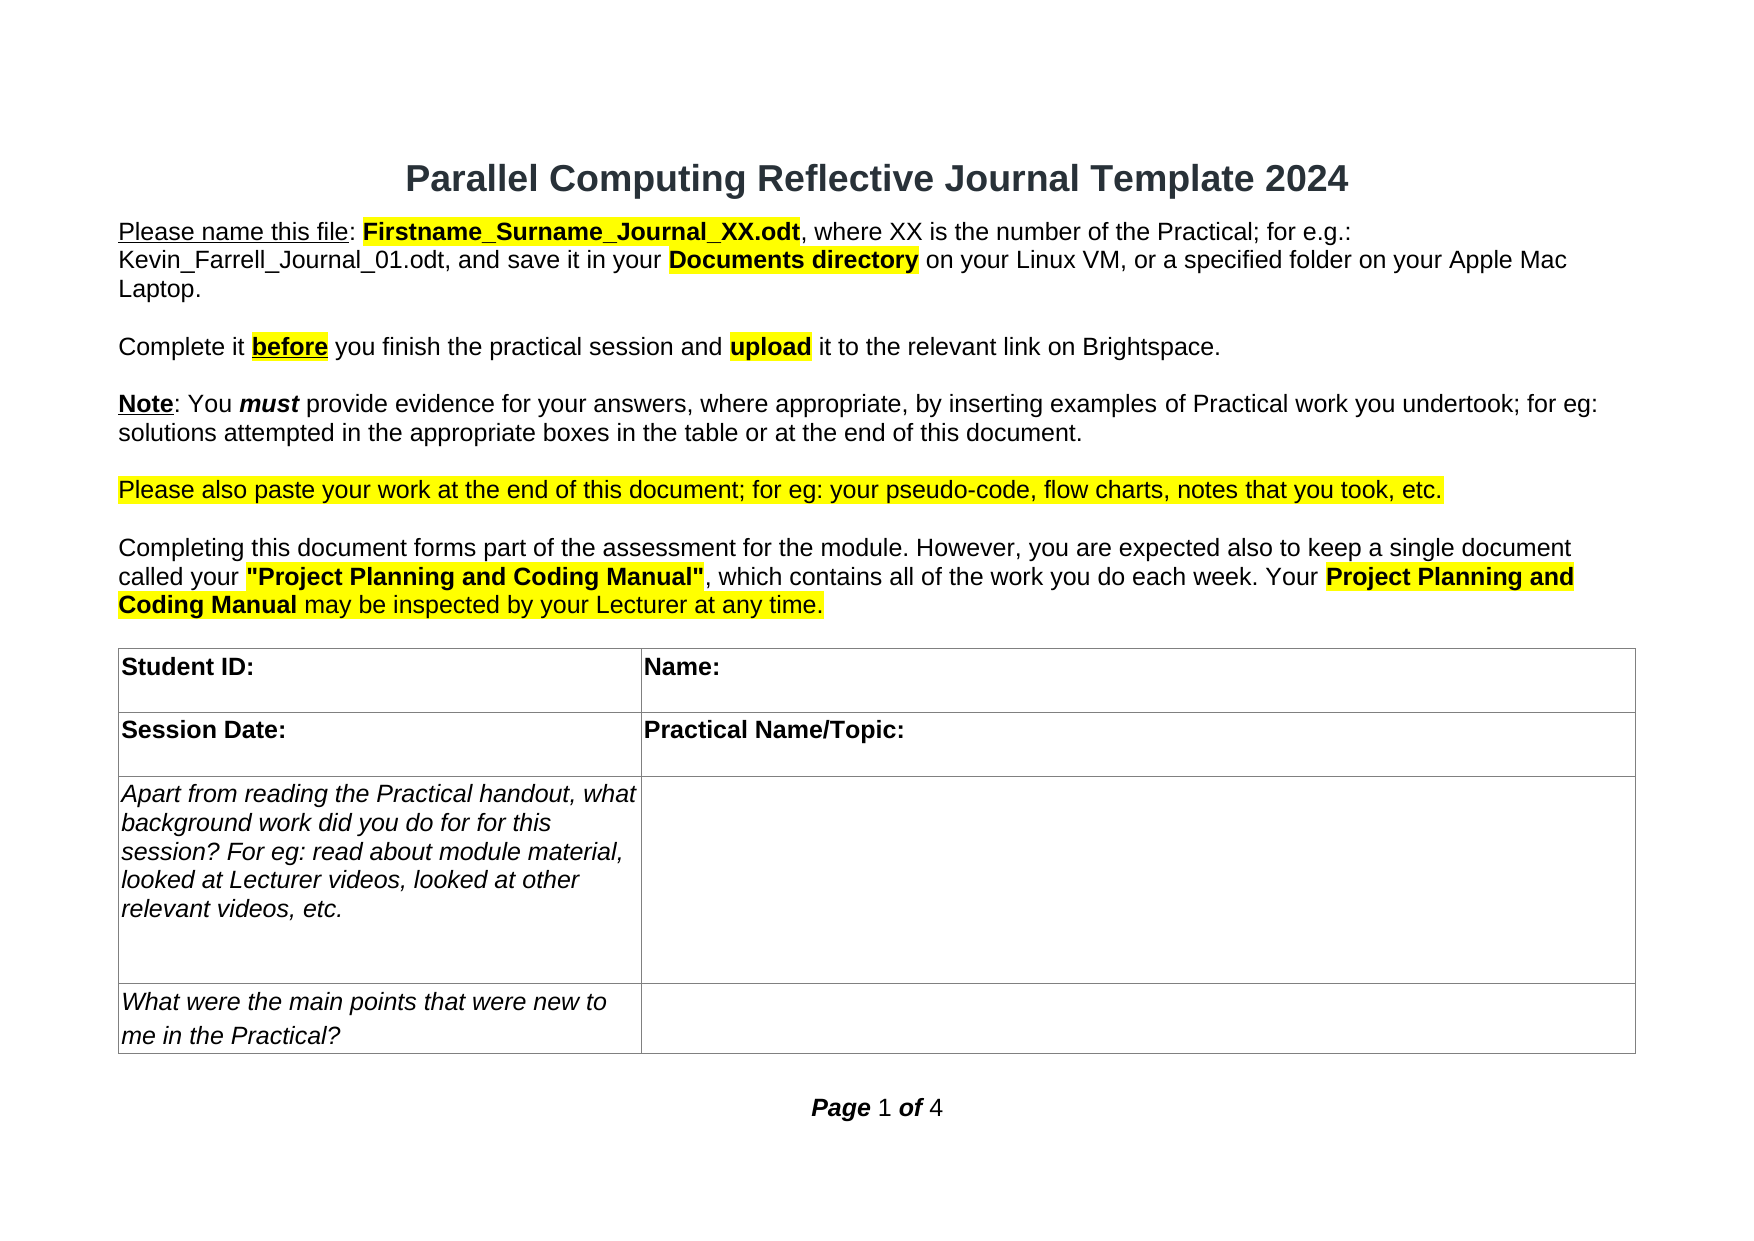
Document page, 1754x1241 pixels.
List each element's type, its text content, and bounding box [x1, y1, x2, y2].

text Please also paste your work at the end of this document; for eg: your pseudo-code, flow charts, notes that you took, etc. [118, 476, 1636, 504]
table_cell Practical Name/Topic: [642, 713, 1635, 776]
table_header Name: [642, 649, 1635, 712]
table_header Student ID: [119, 649, 641, 712]
text Completing this document forms part of the assessment for the module. However, you are expected also to keep a single document called your "Project Planning and Coding Manual", which contains all of the work you do each week. Your Project Planning and Coding Manual may be inspected by your Lecturer at any time. [118, 533, 1636, 619]
subtitle Parallel Computing Reflective Journal Template 2024 [118, 156, 1636, 199]
text Complete it before you finish the practical session and upload it to the relevant link on Brightspace. [118, 332, 1636, 361]
text Please name this file: Firstname_Surname_Journal_XX.odt, where XX is the number of the Practical; for e.g.: Kevin_Farrell_Journal_01.odt, and save it in your Documents directory on your Linux VM, or a specified folder on your Apple Mac Laptop. [118, 217, 1636, 303]
table_cell [642, 984, 1635, 1053]
text Note: You must provide evidence for your answers, where appropriate, by inserting examples of Practical work you undertook; for eg: solutions attempted in the appropriate boxes in the table or at the end of this document. [118, 389, 1636, 447]
table_cell Session Date: [119, 713, 641, 776]
table_cell [642, 777, 1635, 983]
table_cell What were the main points that were new to me in the Practical? [119, 984, 641, 1053]
table_cell Apart from reading the Practical handout, what background work did you do for for this session? For eg: read about module material, looked at Lecturer videos, looked at other relevant videos, etc. [119, 777, 641, 983]
